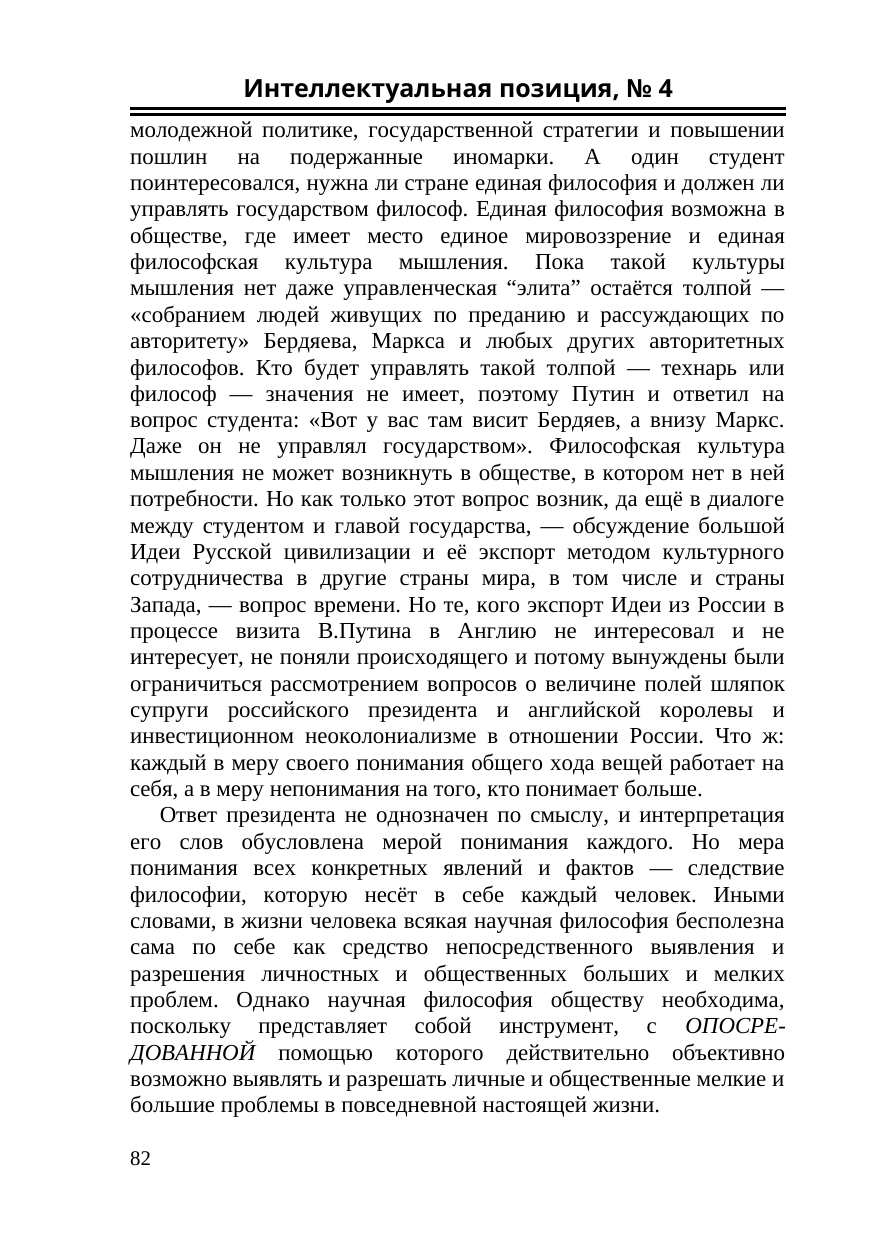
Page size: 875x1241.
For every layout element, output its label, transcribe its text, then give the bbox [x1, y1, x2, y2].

text молодежной политике, государственной стратегии и повышении пошлин на подержанные иномарки. А один студент поинтересовался, нужна ли стране единая философия и должен ли управлять государством философ. Единая философия возможна в обществе, где имеет место единое мировоззрение и единая философская культура мышления. Пока такой культуры мышления нет даже управленческая “элита” остаётся толпой — «собранием людей живущих по преданию и рассуждающих по авторитету» Бердяева, Маркса и любых других авторитетных философов. Кто будет управлять такой толпой — технарь или философ — значения не имеет, поэтому Путин и ответил на вопрос студента: «Вот у вас там висит Бердяев, а внизу Маркс. Даже он не управлял государством». Философская культура мышления не может возникнуть в обществе, в котором нет в ней потребности. Но как только этот вопрос возник, да ещё в диалоге между студентом и главой государства, — обсуждение большой Идеи Русской цивилизации и её экспорт методом культурного сотрудничества в другие страны мира, в том числе и страны Запада, — вопрос времени. Но те, кого экспорт Идеи из России в процессе визита В.Путина в Англию не интересовал и не интересует, не поняли происходящего и потому вынуждены были ограничиться рассмотрением вопросов о величине полей шляпок супруги российского президента и английской королевы и инвестиционном неоколониализме в отношении России. Что ж: каждый в меру своего понимания общего хода вещей работает на себя, а в меру непонимания на того, кто понимает больше. [130, 116, 786, 802]
text Ответ президента не однозначен по смыслу, и интерпретация его слов обусловлена мерой понимания каждого. Но мера понимания всех конкретных явлений и фактов — следствие философии, которую несёт в себе каждый человек. Иными словами, в жизни человека всякая научная философия бесполезна сама по себе как средство непосредственного выявления и разрешения личностных и общественных больших и мелких проблем. Однако научная философия обществу необходима, поскольку представляет собой инструмент, с ОПО­СРЕ­ДОВАННОЙ помощью которого действительно объективно возможно выявлять и разрешать личные и общественные мелкие и большие проблемы в повседневной настоящей жизни. [130, 802, 786, 1118]
